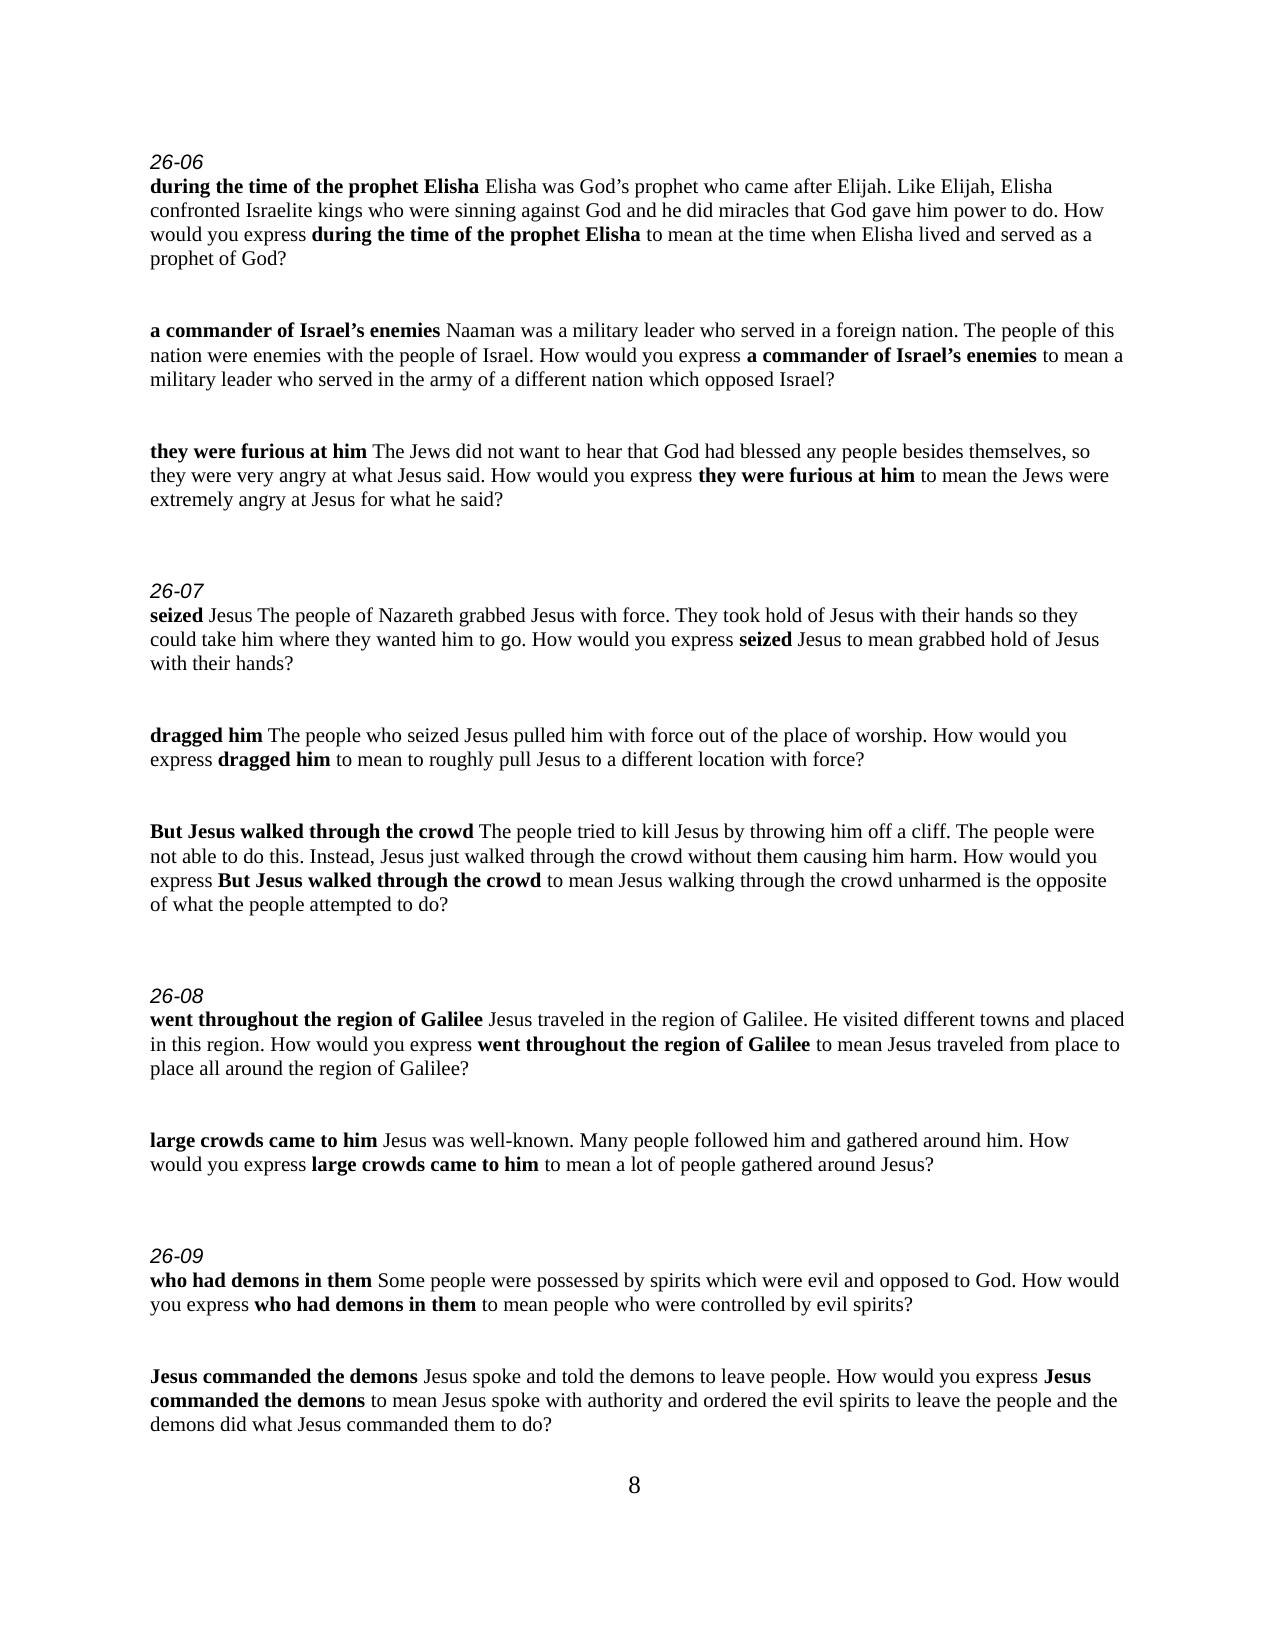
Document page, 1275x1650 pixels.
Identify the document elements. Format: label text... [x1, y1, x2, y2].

text during the time of the prophet Elisha Elisha was God’s prophet who came after Elijah. Like Elijah, Elisha confronted Israelite kings who were sinning against God and he did miracles that God gave him power to do. How would you express during the time of the prophet Elisha to mean at the time when Elisha lived and served as a prophet of God? [150, 174, 1125, 270]
text large crowds came to him Jesus was well-known. Many people followed him and gathered around him. How would you express large crowds came to him to mean a lot of people gathered around Jesus? [150, 1128, 1125, 1176]
subtitle 26-09 [150, 1244, 1125, 1268]
text went throughout the region of Galilee Jesus traveled in the region of Galilee. He visited different towns and placed in this region. How would you express went throughout the region of Galilee to mean Jesus traveled from place to place all around the region of Galilee? [150, 1007, 1125, 1079]
subtitle 26-07 [150, 579, 1125, 603]
subtitle 26-08 [150, 983, 1125, 1007]
text seized Jesus The people of Nazareth grabbed Jesus with force. They took hold of Jesus with their hands so they could take him where they wanted him to go. How would you express seized Jesus to mean grabbed hold of Jesus with their hands? [150, 603, 1125, 675]
text But Jesus walked through the crowd The people tried to kill Jesus by throwing him off a cliff. The people were not able to do this. Instead, Jesus just walked through the crowd without them causing him harm. How would you express But Jesus walked through the crowd to mean Jesus walking through the crowd unharmed is the opposite of what the people attempted to do? [150, 819, 1125, 916]
text they were furious at him The Jews did not want to hear that God had blessed any people besides themselves, so they were very angry at what Jesus said. How would you express they were furious at him to mean the Jews were extremely angry at Jesus for what he said? [150, 439, 1125, 511]
text a commander of Israel’s enemies Naaman was a military leader who served in a foreign nation. The people of this nation were enemies with the people of Israel. How would you express a commander of Israel’s enemies to mean a military leader who served in the army of a different nation which opposed Israel? [150, 318, 1125, 391]
subtitle 26-06 [150, 150, 1125, 174]
text dragged him The people who seized Jesus pulled him with force out of the place of worship. How would you express dragged him to mean to roughly pull Jesus to a different location with force? [150, 723, 1125, 771]
text who had demons in them Some people were possessed by spirits which were evil and opposed to God. How would you express who had demons in them to mean people who were controlled by evil spirits? [150, 1268, 1125, 1316]
text Jesus commanded the demons Jesus spoke and told the demons to leave people. How would you express Jesus commanded the demons to mean Jesus spoke with authority and ordered the evil spirits to leave the people and the demons did what Jesus commanded them to do? [150, 1364, 1125, 1436]
